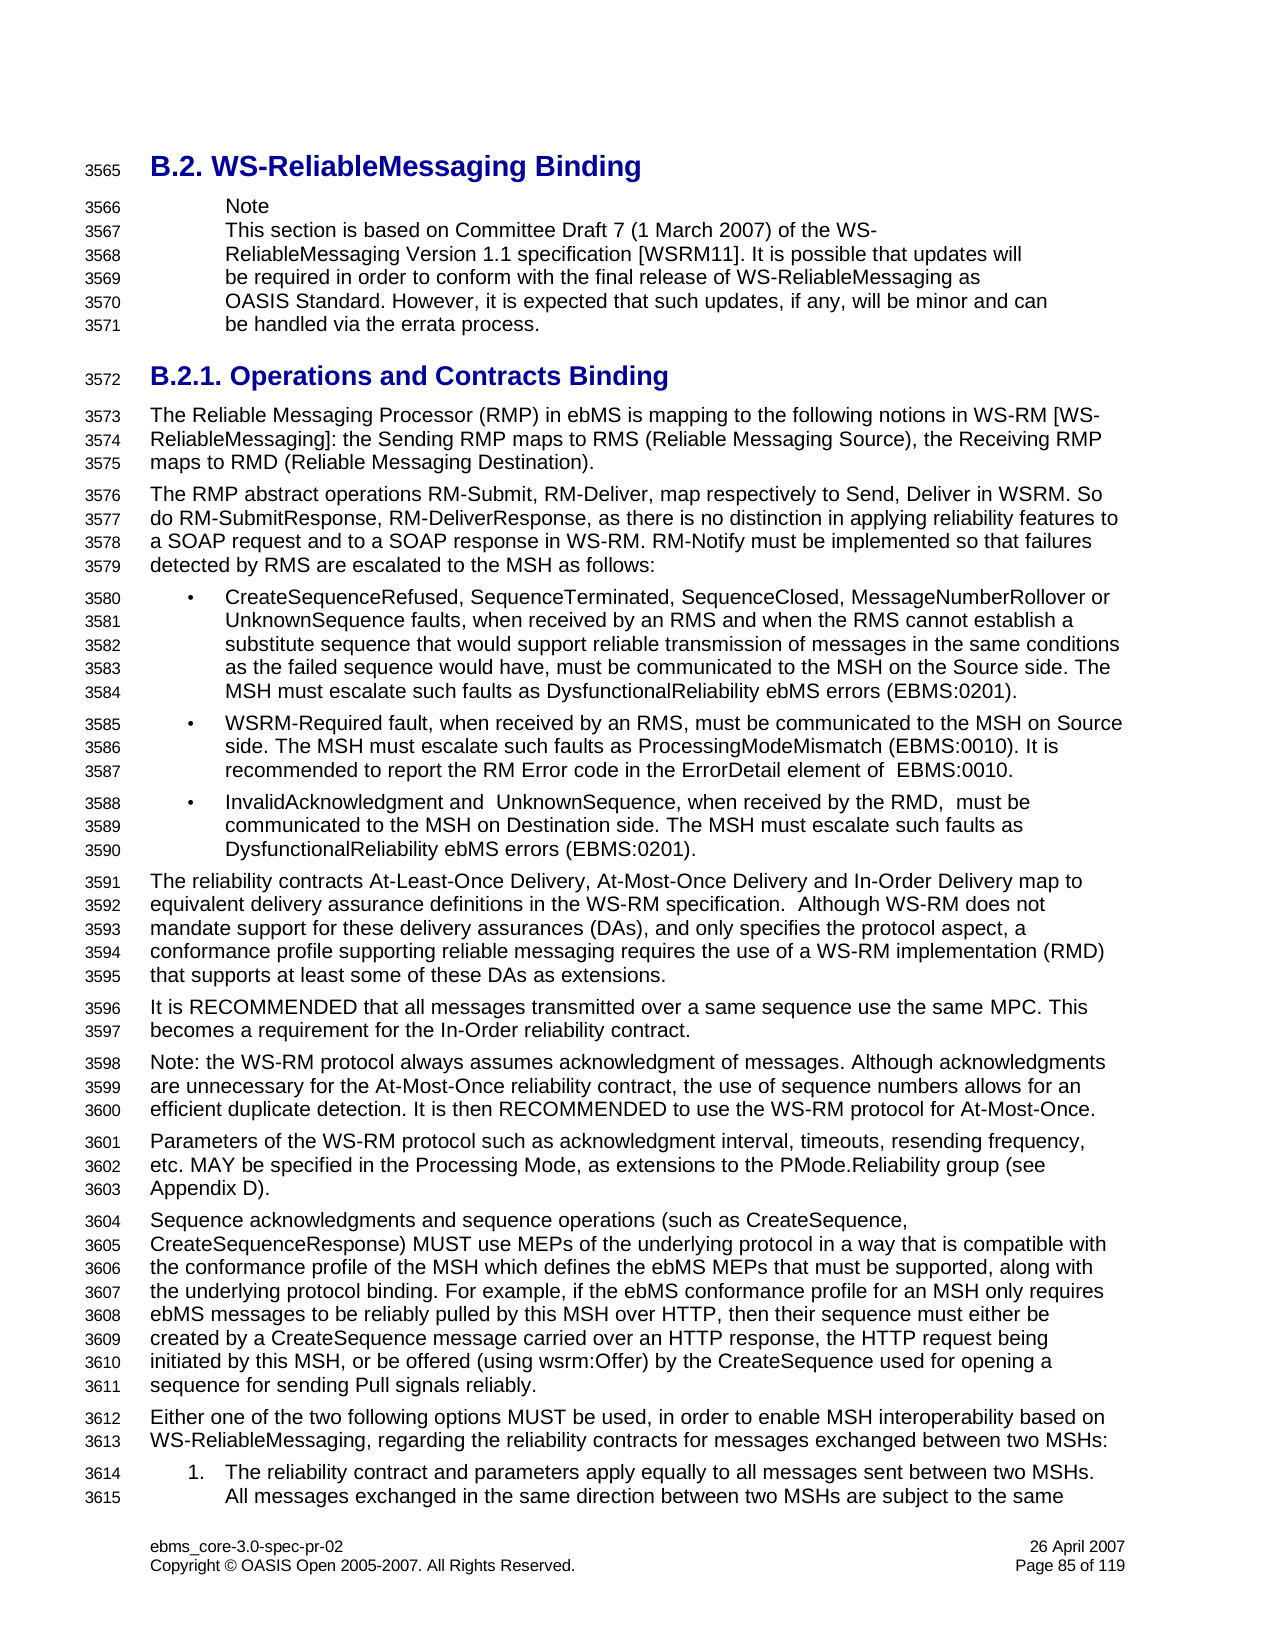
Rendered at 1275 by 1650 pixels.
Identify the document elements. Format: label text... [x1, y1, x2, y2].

list The reliability contract and parameters apply equally to all messages sent between two MSHs. All messages exchanged in the same direction between two MSHs are subject to the same [187, 1461, 1125, 1508]
list WSRM-Required fault, when received by an RMS, must be communicated to the MSH on Source side. The MSH must escalate such faults as ProcessingModeMismatch (EBMS:0010). It is recommended to report the RM Error code in the ErrorDetail element of EBMS:0010. [187, 711, 1125, 782]
text The RMP abstract operations RM-Submit, RM-Deliver, map respectively to Send, Deliver in WSRM. So do RM-SubmitResponse, RM-DeliverResponse, as there is no distinction in applying reliability features to a SOAP request and to a SOAP response in WS-RM. RM-Notify must be implemented so that failures detected by RMS are escalated to the MSH as follows: [150, 483, 1125, 577]
subtitle Operations and Contracts Binding [150, 361, 1125, 391]
text The Reliable Messaging Processor (RMP) in ebMS is mapping to the following notions in WS-RM [WS-ReliableMessaging]: the Sending RMP maps to RMS (Reliable Messaging Source), the Receiving RMP maps to RMD (Reliable Messaging Destination). [150, 404, 1125, 474]
text Parameters of the WS-RM protocol such as acknowledgment interval, timeouts, resending frequency, etc. MAY be specified in the Processing Mode, as extensions to the PMode.Reliability group (see Appendix D). [150, 1129, 1125, 1200]
list CreateSequenceRefused, SequenceTerminated, SequenceClosed, MessageNumberRollover or UnknownSequence faults, when received by an RMS and when the RMS cannot establish a substitute sequence that would support reliable transmission of messages in the same conditions as the failed sequence would have, must be communicated to the MSH on the Source side. The MSH must escalate such faults as DysfunctionalReliability ebMS errors (EBMS:0201). [187, 585, 1125, 703]
text Note This section is based on Committee Draft 7 (1 March 2007) of the WS-ReliableMessaging Version 1.1 specification [WSRM11]. It is possible that updates will be required in order to conform with the final release of WS-ReliableMessaging as OASIS Standard. However, it is expected that such updates, if any, will be minor and can be handled via the errata process. [225, 195, 1050, 336]
text Note: the WS-RM protocol always assumes acknowledgment of messages. Although acknowledgments are unnecessary for the At-Most-Once reliability contract, the use of sequence numbers allows for an efficient duplicate detection. It is then RECOMMENDED to use the WS-RM protocol for At-Most-Once. [150, 1051, 1125, 1121]
text Sequence acknowledgments and sequence operations (such as CreateSequence, CreateSequenceResponse) MUST use MEPs of the underlying protocol in a way that is compatible with the conformance profile of the MSH which defines the ebMS MEPs that must be supported, along with the underlying protocol binding. For example, if the ebMS conformance profile for an MSH only requires ebMS messages to be reliably pulled by this MSH over HTTP, then their sequence must either be created by a CreateSequence message carried over an HTTP response, the HTTP request being initiated by this MSH, or be offered (using wsrm:Offer) by the CreateSequence used for opening a sequence for sending Pull signals reliably. [150, 1208, 1125, 1397]
list InvalidAcknowledgment and UnknownSequence, when received by the RMD, must be communicated to the MSH on Destination side. The MSH must escalate such faults as DysfunctionalReliability ebMS errors (EBMS:0201). [187, 790, 1125, 861]
text Either one of the two following options MUST be used, in order to enable MSH interoperability based on WS-ReliableMessaging, regarding the reliability contracts for messages exchanged between two MSHs: [150, 1405, 1125, 1452]
text It is RECOMMENDED that all messages transmitted over a same sequence use the same MPC. This becomes a requirement for the In-Order reliability contract. [150, 995, 1125, 1042]
subtitle WS-ReliableMessaging Binding [150, 150, 1125, 182]
text The reliability contracts At-Least-Once Delivery, At-Most-Once Delivery and In-Order Delivery map to equivalent delivery assurance definitions in the WS-RM specification. Although WS-RM does not mandate support for these delivery assurances (DAs), and only specifies the protocol aspect, a conformance profile supporting reliable messaging requires the use of a WS-RM implementation (RMD) that supports at least some of these DAs as extensions. [150, 869, 1125, 987]
